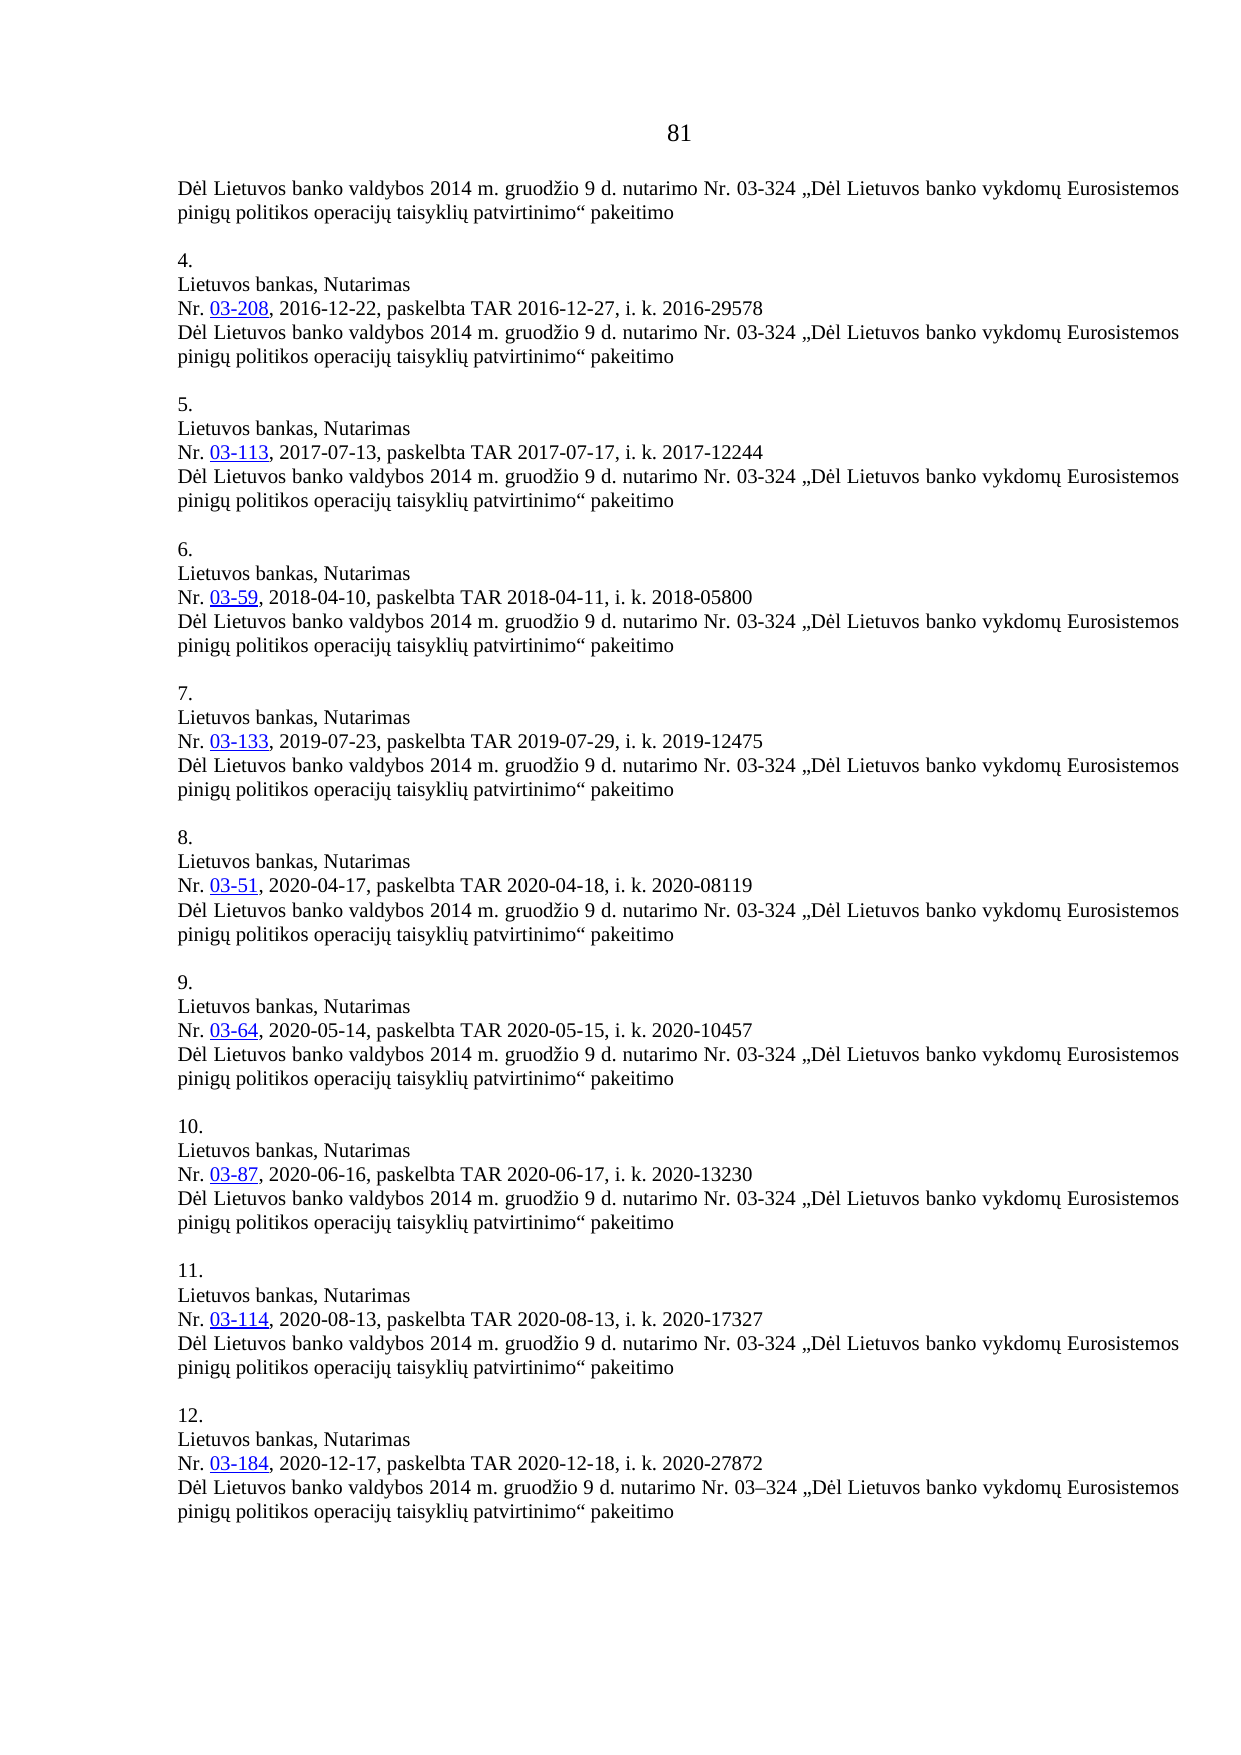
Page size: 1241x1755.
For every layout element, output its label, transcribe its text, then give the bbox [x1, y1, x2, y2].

text Lietuvos bankas, Nutarimas [177, 416, 1181, 440]
text Lietuvos bankas, Nutarimas [177, 272, 1181, 296]
text 9. [177, 970, 1181, 994]
text Nr. 03-114, 2020-08-13, paskelbta TAR 2020-08-13, i. k. 2020-17327 [177, 1307, 1181, 1331]
text 11. [177, 1258, 1181, 1282]
text Lietuvos bankas, Nutarimas [177, 994, 1181, 1018]
text Dėl Lietuvos banko valdybos 2014 m. gruodžio 9 d. nutarimo Nr. 03-324 „Dėl Lietuvos banko vykdomų Eurosistemos pinigų politikos operacijų taisyklių patvirtinimo“ pakeitimo [177, 320, 1181, 368]
text Dėl Lietuvos banko valdybos 2014 m. gruodžio 9 d. nutarimo Nr. 03–324 „Dėl Lietuvos banko vykdomų Eurosistemos pinigų politikos operacijų taisyklių patvirtinimo“ pakeitimo [177, 1475, 1181, 1523]
text Lietuvos bankas, Nutarimas [177, 1427, 1181, 1451]
text Nr. 03-208, 2016-12-22, paskelbta TAR 2016-12-27, i. k. 2016-29578 [177, 296, 1181, 320]
text Lietuvos bankas, Nutarimas [177, 561, 1181, 585]
text 5. [177, 392, 1181, 416]
text Dėl Lietuvos banko valdybos 2014 m. gruodžio 9 d. nutarimo Nr. 03-324 „Dėl Lietuvos banko vykdomų Eurosistemos pinigų politikos operacijų taisyklių patvirtinimo“ pakeitimo [177, 464, 1181, 512]
text Lietuvos bankas, Nutarimas [177, 705, 1181, 729]
text Dėl Lietuvos banko valdybos 2014 m. gruodžio 9 d. nutarimo Nr. 03-324 „Dėl Lietuvos banko vykdomų Eurosistemos pinigų politikos operacijų taisyklių patvirtinimo“ pakeitimo [177, 897, 1181, 946]
text Lietuvos bankas, Nutarimas [177, 1138, 1181, 1162]
text Dėl Lietuvos banko valdybos 2014 m. gruodžio 9 d. nutarimo Nr. 03-324 „Dėl Lietuvos banko vykdomų Eurosistemos pinigų politikos operacijų taisyklių patvirtinimo“ pakeitimo [177, 1042, 1181, 1090]
text Nr. 03-184, 2020-12-17, paskelbta TAR 2020-12-18, i. k. 2020-27872 [177, 1451, 1181, 1475]
text Nr. 03-113, 2017-07-13, paskelbta TAR 2017-07-17, i. k. 2017-12244 [177, 440, 1181, 464]
text 8. [177, 825, 1181, 849]
text Dėl Lietuvos banko valdybos 2014 m. gruodžio 9 d. nutarimo Nr. 03-324 „Dėl Lietuvos banko vykdomų Eurosistemos pinigų politikos operacijų taisyklių patvirtinimo“ pakeitimo [177, 1186, 1181, 1234]
text 10. [177, 1114, 1181, 1138]
text Lietuvos bankas, Nutarimas [177, 849, 1181, 873]
text 12. [177, 1403, 1181, 1427]
text Dėl Lietuvos banko valdybos 2014 m. gruodžio 9 d. nutarimo Nr. 03-324 „Dėl Lietuvos banko vykdomų Eurosistemos pinigų politikos operacijų taisyklių patvirtinimo“ pakeitimo [177, 609, 1181, 657]
text Nr. 03-51, 2020-04-17, paskelbta TAR 2020-04-18, i. k. 2020-08119 [177, 873, 1181, 897]
text Lietuvos bankas, Nutarimas [177, 1282, 1181, 1307]
text Nr. 03-87, 2020-06-16, paskelbta TAR 2020-06-17, i. k. 2020-13230 [177, 1162, 1181, 1186]
text Dėl Lietuvos banko valdybos 2014 m. gruodžio 9 d. nutarimo Nr. 03-324 „Dėl Lietuvos banko vykdomų Eurosistemos pinigų politikos operacijų taisyklių patvirtinimo“ pakeitimo [177, 753, 1181, 801]
text Nr. 03-133, 2019-07-23, paskelbta TAR 2019-07-29, i. k. 2019-12475 [177, 729, 1181, 753]
text Nr. 03-59, 2018-04-10, paskelbta TAR 2018-04-11, i. k. 2018-05800 [177, 585, 1181, 609]
text 6. [177, 537, 1181, 561]
text Dėl Lietuvos banko valdybos 2014 m. gruodžio 9 d. nutarimo Nr. 03-324 „Dėl Lietuvos banko vykdomų Eurosistemos pinigų politikos operacijų taisyklių patvirtinimo“ pakeitimo [177, 1331, 1181, 1379]
text Nr. 03-64, 2020-05-14, paskelbta TAR 2020-05-15, i. k. 2020-10457 [177, 1018, 1181, 1042]
text Dėl Lietuvos banko valdybos 2014 m. gruodžio 9 d. nutarimo Nr. 03-324 „Dėl Lietuvos banko vykdomų Eurosistemos pinigų politikos operacijų taisyklių patvirtinimo“ pakeitimo [177, 176, 1181, 224]
text 7. [177, 681, 1181, 705]
text 4. [177, 248, 1181, 272]
